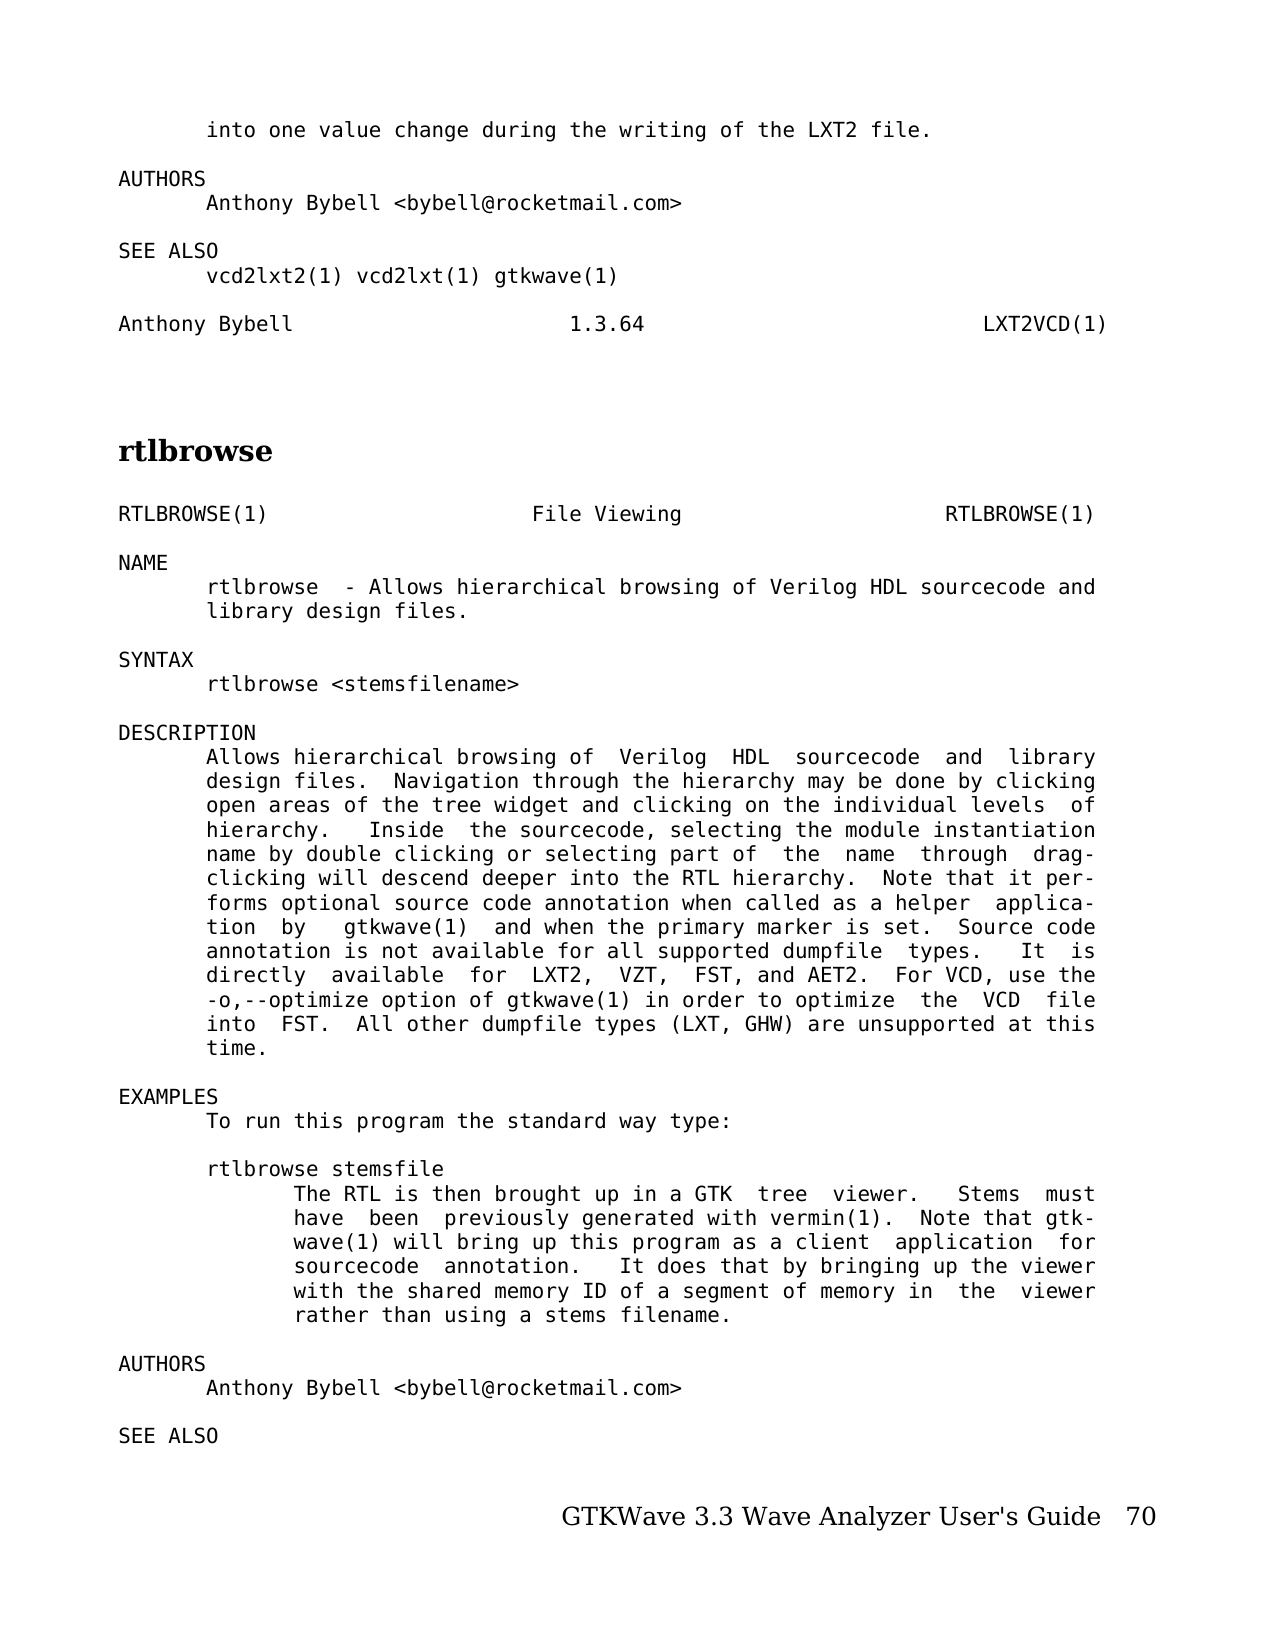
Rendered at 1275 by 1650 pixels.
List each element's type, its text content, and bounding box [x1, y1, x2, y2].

text rtlbrowse [118, 434, 1157, 468]
text rtlbrowse stemsfile [118, 1157, 1157, 1182]
text wave(1) will bring up this program as a client application for [118, 1230, 1157, 1254]
text into FST. All other dumpfile types (LXT, GHW) are unsupported at this [118, 1012, 1157, 1036]
text To run this program the standard way type: [118, 1109, 1157, 1133]
text EXAMPLES [118, 1085, 1157, 1109]
text annotation is not available for all supported dumpfile types. It is [118, 939, 1157, 963]
text into one value change during the writing of the LXT2 file. [118, 118, 1157, 142]
text Anthony Bybell <bybell@rocketmail.com> [118, 1376, 1157, 1400]
text name by double clicking or selecting part of the name through drag- [118, 842, 1157, 866]
text SEE ALSO [118, 239, 1157, 264]
text vcd2lxt2(1) vcd2lxt(1) gtkwave(1) [118, 264, 1157, 288]
text hierarchy. Inside the sourcecode, selecting the module instantiation [118, 818, 1157, 842]
text rtlbrowse - Allows hierarchical browsing of Verilog HDL sourcecode and [118, 575, 1157, 599]
text NAME [118, 551, 1157, 575]
text The RTL is then brought up in a GTK tree viewer. Stems must [118, 1182, 1157, 1206]
text SEE ALSO [118, 1424, 1157, 1449]
text Anthony Bybell <bybell@rocketmail.com> [118, 191, 1157, 215]
text -o,--optimize option of gtkwave(1) in order to optimize the VCD file [118, 988, 1157, 1012]
text design files. Navigation through the hierarchy may be done by clicking [118, 769, 1157, 793]
text AUTHORS [118, 167, 1157, 191]
text clicking will descend deeper into the RTL hierarchy. Note that it per- [118, 866, 1157, 891]
text Allows hierarchical browsing of Verilog HDL sourcecode and library [118, 745, 1157, 769]
text open areas of the tree widget and clicking on the individual levels of [118, 793, 1157, 818]
text with the shared memory ID of a segment of memory in the viewer [118, 1279, 1157, 1303]
text forms optional source code annotation when called as a helper applica- [118, 891, 1157, 915]
text sourcecode annotation. It does that by bringing up the viewer [118, 1254, 1157, 1279]
text SYNTAX [118, 648, 1157, 672]
text directly available for LXT2, VZT, FST, and AET2. For VCD, use the [118, 963, 1157, 988]
text rather than using a stems filename. [118, 1303, 1157, 1327]
text tion by gtkwave(1) and when the primary marker is set. Source code [118, 915, 1157, 939]
text AUTHORS [118, 1352, 1157, 1376]
text Anthony Bybell 1.3.64 LXT2VCD(1) [118, 312, 1157, 337]
text DESCRIPTION [118, 721, 1157, 745]
text RTLBROWSE(1) File Viewing RTLBROWSE(1) [118, 502, 1157, 526]
text time. [118, 1036, 1157, 1060]
text library design files. [118, 599, 1157, 623]
text rtlbrowse <stemsfilename> [118, 672, 1157, 696]
text have been previously generated with vermin(1). Note that gtk- [118, 1206, 1157, 1230]
